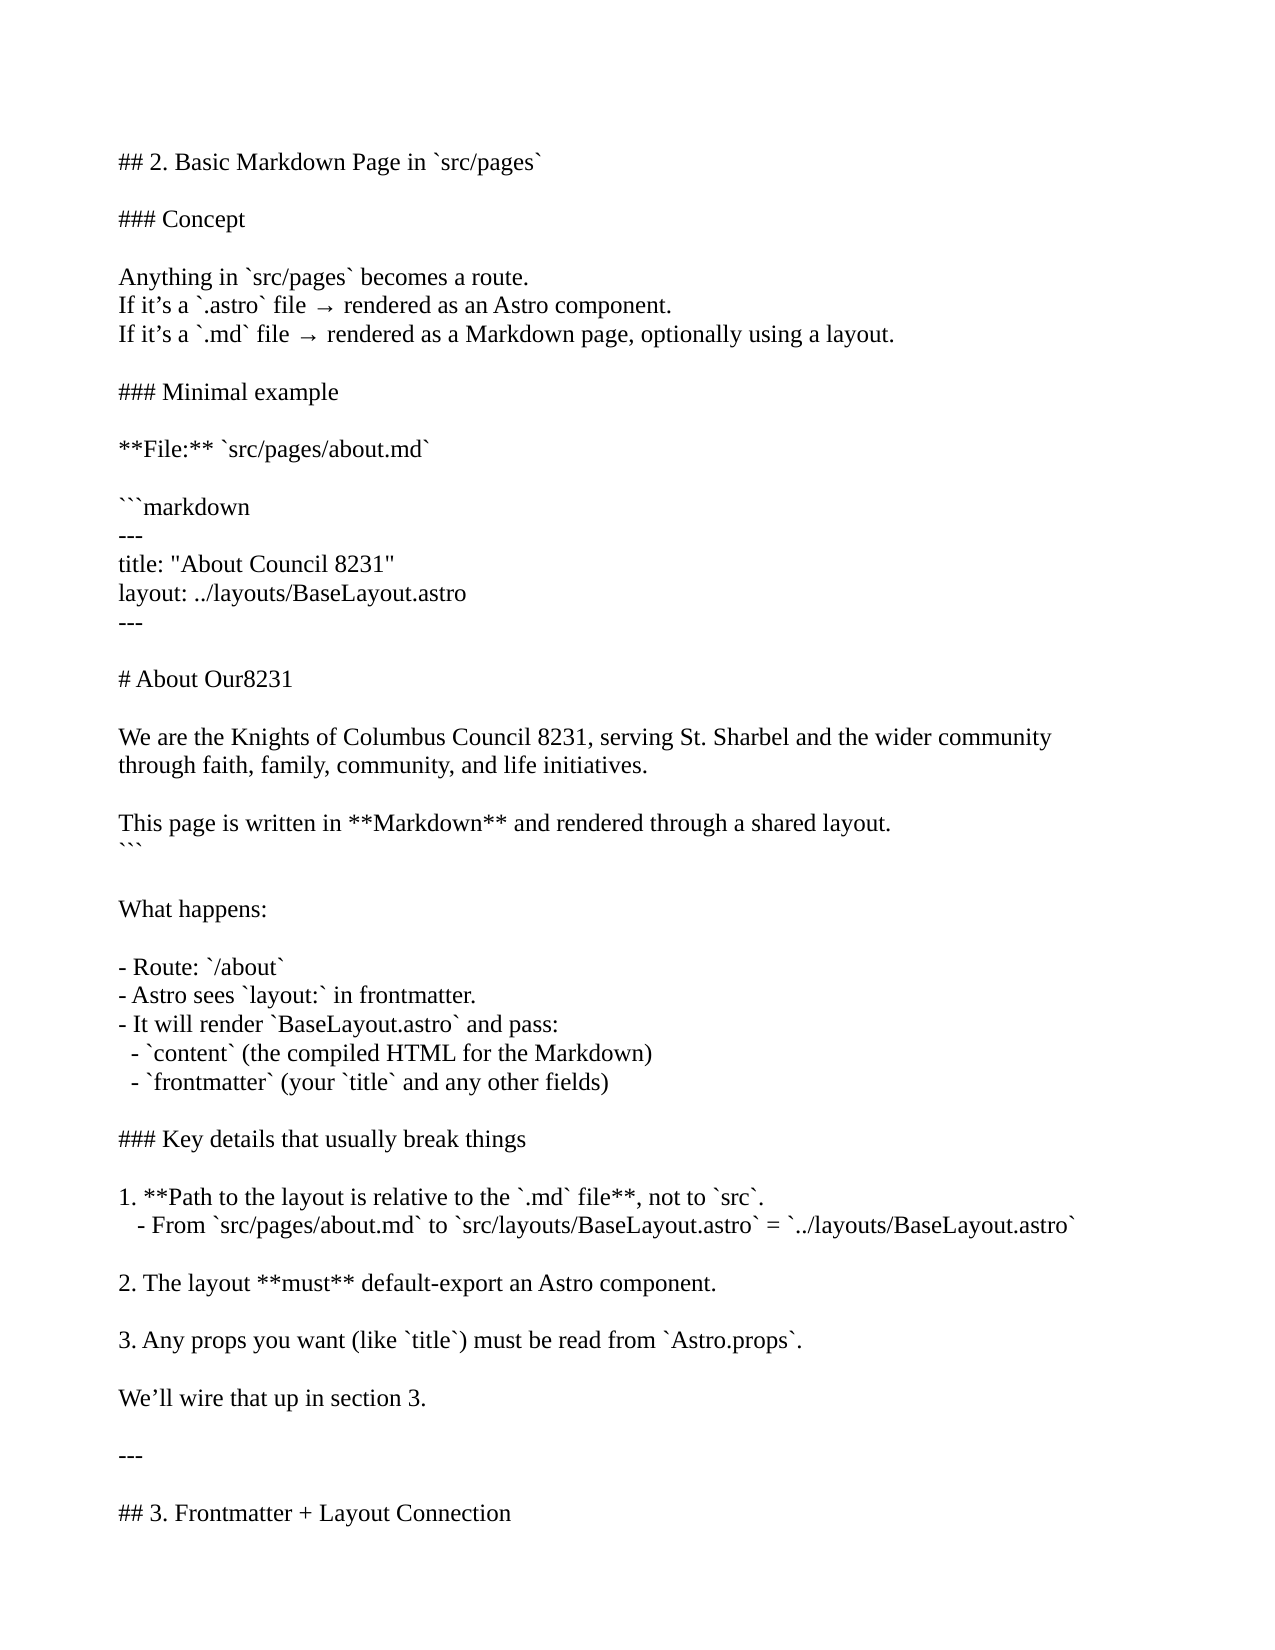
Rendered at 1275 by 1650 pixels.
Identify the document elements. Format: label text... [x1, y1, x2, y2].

text # About Our8231 [118, 664, 1157, 693]
text ### Concept [118, 204, 1157, 233]
text ### Key details that usually break things [118, 1124, 1157, 1153]
text through faith, family, community, and life initiatives. [118, 751, 1157, 779]
text 2. The layout **must** default-export an Astro component. [118, 1268, 1157, 1297]
text ## 2. Basic Markdown Page in `src/pages` [118, 147, 1157, 176]
text title: "About Council 8231" [118, 549, 1157, 578]
text ```markdown [118, 492, 1157, 521]
text layout: ../layouts/BaseLayout.astro [118, 578, 1157, 607]
text This page is written in **Markdown** and rendered through a shared layout. [118, 808, 1157, 837]
text ## 3. Frontmatter + Layout Connection [118, 1498, 1157, 1527]
text - Route: `/about` [118, 952, 1157, 981]
text - Astro sees `layout:` in frontmatter. [118, 981, 1157, 1009]
text ### Minimal example [118, 377, 1157, 406]
text If it’s a `.md` file → rendered as a Markdown page, optionally using a layout. [118, 319, 1157, 348]
text 3. Any props you want (like `title`) must be read from `Astro.props`. [118, 1326, 1157, 1354]
text If it’s a `.astro` file → rendered as an Astro component. [118, 291, 1157, 319]
text We’ll wire that up in section 3. [118, 1383, 1157, 1412]
text ``` [118, 837, 1157, 866]
text What happens: [118, 894, 1157, 923]
text --- [118, 1441, 1157, 1469]
text We are the Knights of Columbus Council 8231, serving St. Sharbel and the wider community [118, 722, 1157, 751]
text Anything in `src/pages` becomes a route. [118, 262, 1157, 291]
text - It will render `BaseLayout.astro` and pass: [118, 1009, 1157, 1038]
text - From `src/pages/about.md` to `src/layouts/BaseLayout.astro` = `../layouts/BaseLayout.astro` [118, 1211, 1157, 1239]
text --- [118, 521, 1157, 549]
text --- [118, 607, 1157, 636]
text 1. **Path to the layout is relative to the `.md` file**, not to `src`. [118, 1182, 1157, 1211]
text - `content` (the compiled HTML for the Markdown) [118, 1038, 1157, 1067]
text - `frontmatter` (your `title` and any other fields) [118, 1067, 1157, 1096]
text **File:** `src/pages/about.md` [118, 434, 1157, 463]
